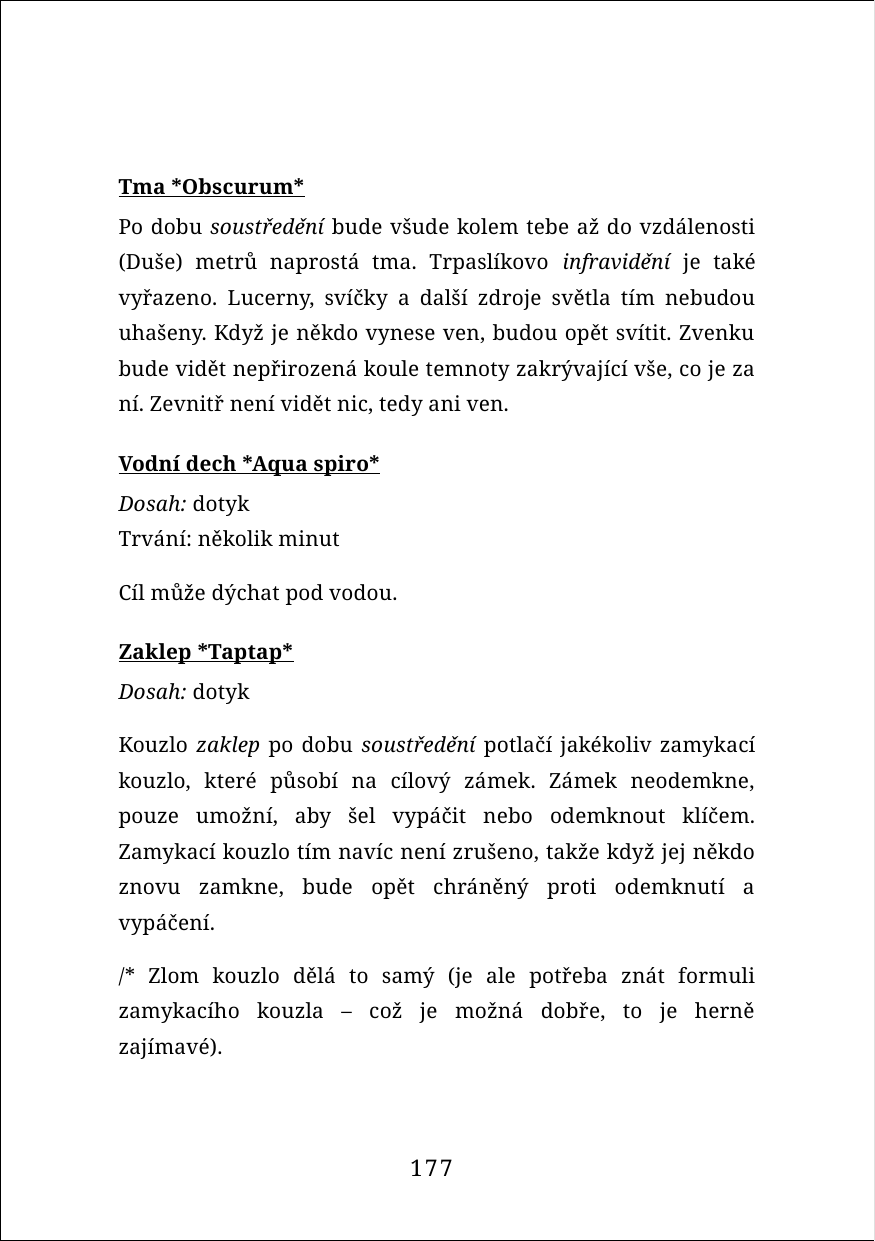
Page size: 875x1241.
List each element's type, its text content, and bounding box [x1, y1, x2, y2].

text Po dobu soustředění bude všude kolem tebe až do vzdálenosti (Duše) metrů naprostá tma. Trpaslíkovo infravidění je také vyřazeno. Lucerny, svíčky a další zdroje světla tím nebudou uhašeny. Když je někdo vynese ven, budou opět svítit. Zvenku bude vidět nepřirozená koule temnoty zakrývající vše, co je za ní. Zevnitř není vidět nic, tedy ani ven. [118, 212, 756, 418]
text Dosah: dotyk [118, 677, 756, 706]
subtitle Vodní dech *Aqua spiro* [118, 449, 756, 477]
subtitle Tma *Obscurum* [118, 172, 756, 200]
text Cíl může dýchat pod vodou. [118, 578, 756, 606]
text Dosah: dotyk Trvání: několik minut [118, 489, 756, 553]
text /* Zlom kouzlo dělá to samý (je ale potřeba znát formuli zamykacího kouzla – což je možná dobře, to je herně zajímavé). [118, 961, 756, 1061]
subtitle Zaklep *Taptap* [118, 637, 756, 665]
text Kouzlo zaklep po dobu soustředění potlačí jakékoliv zamykací kouzlo, které působí na cílový zámek. Zámek neodemkne, pouze umožní, aby šel vypáčit nebo odemknout klíčem. Zamykací kouzlo tím navíc není zrušeno, takže když jej někdo znovu zamkne, bude opět chráněný proti odemknutí a vypáčení. [118, 730, 756, 936]
